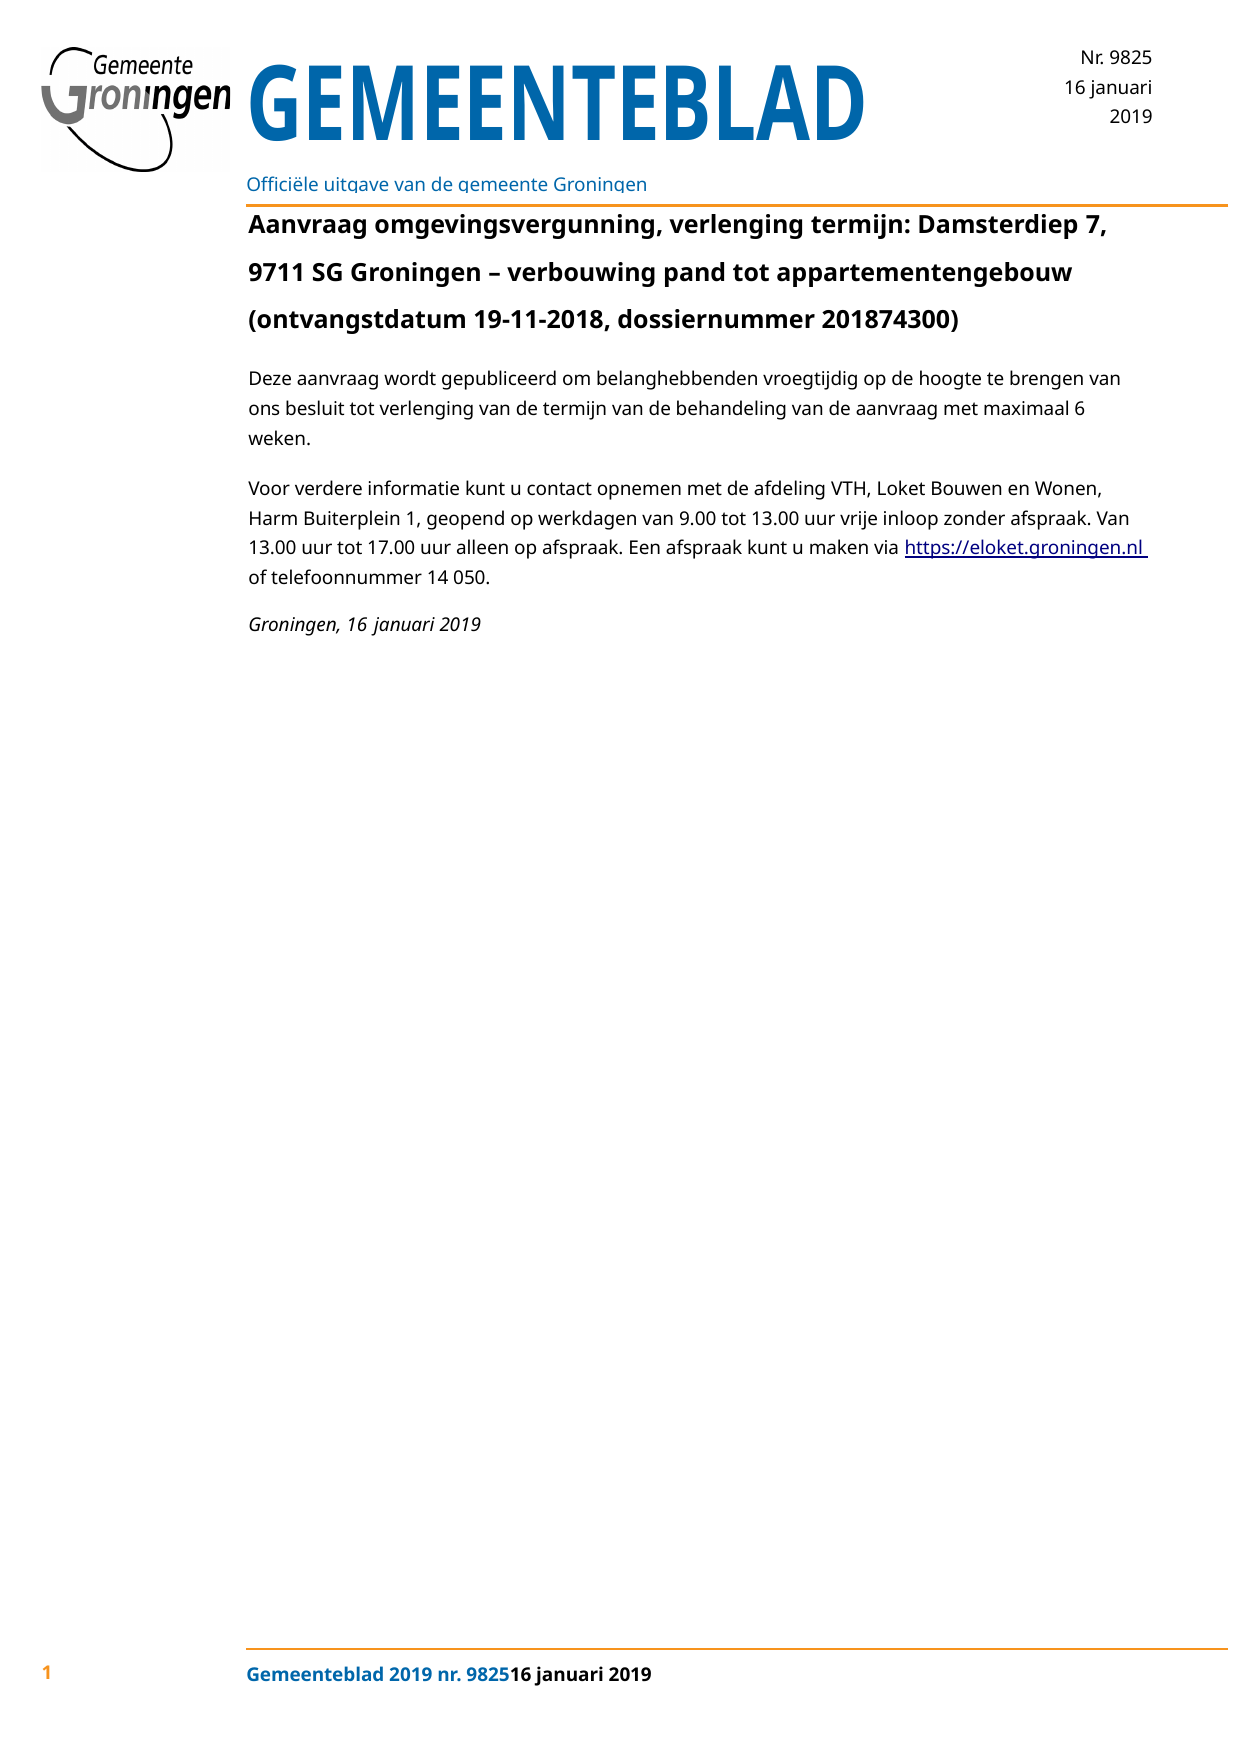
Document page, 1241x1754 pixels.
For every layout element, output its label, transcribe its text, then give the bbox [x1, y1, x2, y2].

text Groningen, 16 januari 2019 [248, 612, 1152, 637]
text Voor verdere informatie kunt u contact opnemen met de afdeling VTH, Loket Bouwen en Wonen, Harm Buiterplein 1, geopend op werkdagen van 9.00 tot 13.00 uur vrije inloop zonder afspraak. Van 13.00 uur tot 17.00 uur alleen op afspraak. Een afspraak kunt u maken via https://eloket.groningen.nl of telefoonnummer 14 050. [248, 475, 1152, 589]
text Aanvraag omgevingsvergunning, verlenging termijn: Damsterdiep 7, 9711 SG Groningen – verbouwing pand tot appartementengebouw (ontvangstdatum 19-11-2018, dossiernummer 201874300) [248, 207, 1152, 336]
picture [41, 47, 231, 172]
text Deze aanvraag wordt gepubliceerd om belanghebbenden vroegtijdig op de hoogte te brengen van ons besluit tot verlenging van de termijn van de behandeling van de aanvraag met maximaal 6 weken. [248, 366, 1152, 450]
